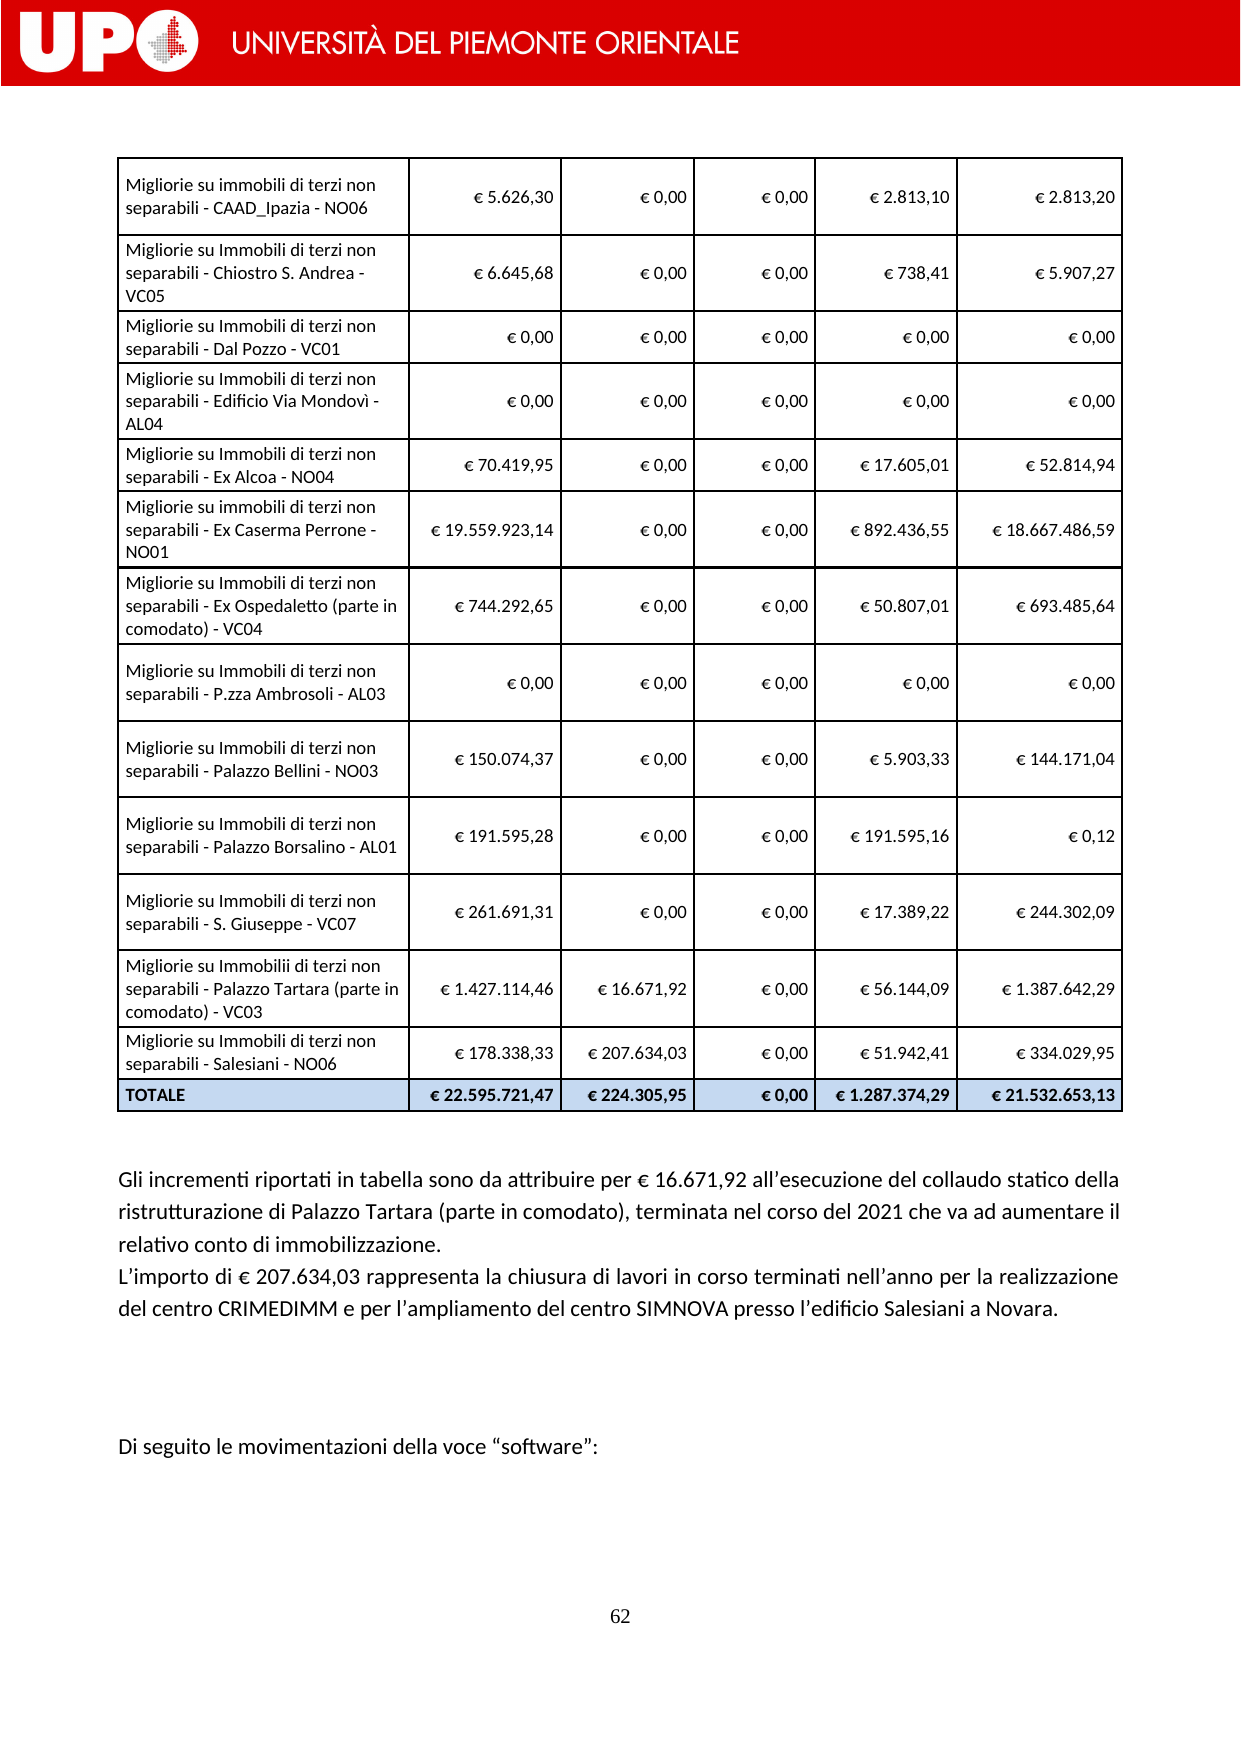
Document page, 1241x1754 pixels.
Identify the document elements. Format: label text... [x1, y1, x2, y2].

table_cell € 0,00 [410, 312, 560, 362]
table_cell Migliorie su Immobili di terzi non separabili - S. Giuseppe - VC07 [119, 875, 408, 949]
table_cell € 22.595.721,47 [410, 1080, 560, 1110]
table_cell € 2.813,20 [958, 159, 1121, 234]
table_cell Migliorie su immobili di terzi non separabili - Ex Caserma Perrone - NO01 [119, 492, 408, 566]
table_cell € 0,12 [958, 798, 1121, 873]
table_cell € 744.292,65 [410, 569, 560, 643]
table_cell € 0,00 [695, 722, 814, 796]
table_cell € 5.907,27 [958, 236, 1121, 310]
table_cell € 16.671,92 [562, 951, 693, 1026]
table_cell € 0,00 [410, 645, 560, 719]
table_cell € 21.532.653,13 [958, 1080, 1121, 1110]
table_cell Migliorie su Immobili di terzi non separabili - Edificio Via Mondovì - AL04 [119, 364, 408, 438]
table_cell € 0,00 [695, 364, 814, 438]
table_cell € 1.387.642,29 [958, 951, 1121, 1026]
table_cell € 2.813,10 [816, 159, 956, 234]
table_cell € 0,00 [816, 312, 956, 362]
table_cell € 0,00 [695, 312, 814, 362]
table_cell € 892.436,55 [816, 492, 956, 566]
table_cell € 0,00 [562, 236, 693, 310]
table_cell € 224.305,95 [562, 1080, 693, 1110]
table_cell € 0,00 [695, 1028, 814, 1077]
table_cell € 0,00 [695, 159, 814, 234]
table_cell € 0,00 [695, 645, 814, 719]
table_cell Migliorie su immobili di terzi non separabili - CAAD_Ipazia - NO06 [119, 159, 408, 234]
table_cell € 0,00 [562, 569, 693, 643]
table_cell € 1.287.374,29 [816, 1080, 956, 1110]
table_cell € 150.074,37 [410, 722, 560, 796]
table_cell € 0,00 [695, 875, 814, 949]
table_cell € 0,00 [695, 1080, 814, 1110]
table_cell € 1.427.114,46 [410, 951, 560, 1026]
table_cell € 0,00 [958, 312, 1121, 362]
table_cell € 0,00 [958, 645, 1121, 719]
table_cell € 0,00 [562, 440, 693, 490]
text L’importo di € 207.634,03 rappresenta la chiusura di lavori in corso terminati nell’anno per la realizzazione del centro CRIMEDIMM e per l’ampliamento del centro SIMNOVA presso l’edificio Salesiani a Novara. [118, 1262, 1122, 1322]
table_cell € 0,00 [695, 569, 814, 643]
table_cell € 0,00 [695, 492, 814, 566]
table_cell € 0,00 [562, 722, 693, 796]
table_cell € 261.691,31 [410, 875, 560, 949]
table_cell Migliorie su Immobili di terzi non separabili - Salesiani - NO06 [119, 1028, 408, 1077]
table_cell TOTALE [119, 1080, 408, 1110]
table_cell Migliorie su Immobili di terzi non separabili - Dal Pozzo - VC01 [119, 312, 408, 362]
text Gli incrementi riportati in tabella sono da attribuire per € 16.671,92 all’esecuzione del collaudo statico della ristrutturazione di Palazzo Tartara (parte in comodato), terminata nel corso del 2021 che va ad aumentare il relativo conto di immobilizzazione. [118, 1165, 1122, 1258]
table_cell € 244.302,09 [958, 875, 1121, 949]
table_cell € 0,00 [562, 364, 693, 438]
table_cell Migliorie su Immobilii di terzi non separabili - Palazzo Tartara (parte in comodato) - VC03 [119, 951, 408, 1026]
table_cell € 178.338,33 [410, 1028, 560, 1077]
table_cell € 334.029,95 [958, 1028, 1121, 1077]
table_cell € 0,00 [695, 798, 814, 873]
table_cell € 191.595,16 [816, 798, 956, 873]
table_cell Migliorie su Immobili di terzi non separabili - Palazzo Bellini - NO03 [119, 722, 408, 796]
table_cell € 5.626,30 [410, 159, 560, 234]
table_cell € 17.389,22 [816, 875, 956, 949]
table_cell € 0,00 [410, 364, 560, 438]
table_cell € 17.605,01 [816, 440, 956, 490]
table_cell € 0,00 [695, 440, 814, 490]
table_cell € 18.667.486,59 [958, 492, 1121, 566]
table_cell € 0,00 [695, 951, 814, 1026]
table_cell € 0,00 [695, 236, 814, 310]
table_cell Migliorie su Immobili di terzi non separabili - P.zza Ambrosoli - AL03 [119, 645, 408, 719]
table_cell € 191.595,28 [410, 798, 560, 873]
text Di seguito le movimentazioni della voce “software”: [118, 1432, 1122, 1460]
table_cell € 0,00 [562, 875, 693, 949]
table_cell € 0,00 [562, 645, 693, 719]
table_cell € 19.559.923,14 [410, 492, 560, 566]
table_cell € 0,00 [816, 645, 956, 719]
table_cell € 0,00 [562, 159, 693, 234]
table_cell € 0,00 [562, 798, 693, 873]
table_cell € 52.814,94 [958, 440, 1121, 490]
table_cell € 738,41 [816, 236, 956, 310]
table_cell € 5.903,33 [816, 722, 956, 796]
table_cell € 51.942,41 [816, 1028, 956, 1077]
table_cell € 50.807,01 [816, 569, 956, 643]
table_cell € 207.634,03 [562, 1028, 693, 1077]
table_cell € 0,00 [562, 312, 693, 362]
table_cell € 693.485,64 [958, 569, 1121, 643]
table_cell Migliorie su Immobili di terzi non separabili - Ex Ospedaletto (parte in comodato) - VC04 [119, 569, 408, 643]
table_cell Migliorie su Immobili di terzi non separabili - Chiostro S. Andrea - VC05 [119, 236, 408, 310]
table_cell € 56.144,09 [816, 951, 956, 1026]
table_cell € 144.171,04 [958, 722, 1121, 796]
table_cell Migliorie su Immobili di terzi non separabili - Palazzo Borsalino - AL01 [119, 798, 408, 873]
table_cell € 6.645,68 [410, 236, 560, 310]
table_cell € 70.419,95 [410, 440, 560, 490]
table_cell € 0,00 [562, 492, 693, 566]
table_cell € 0,00 [816, 364, 956, 438]
table_cell € 0,00 [958, 364, 1121, 438]
table_cell Migliorie su Immobili di terzi non separabili - Ex Alcoa - NO04 [119, 440, 408, 490]
